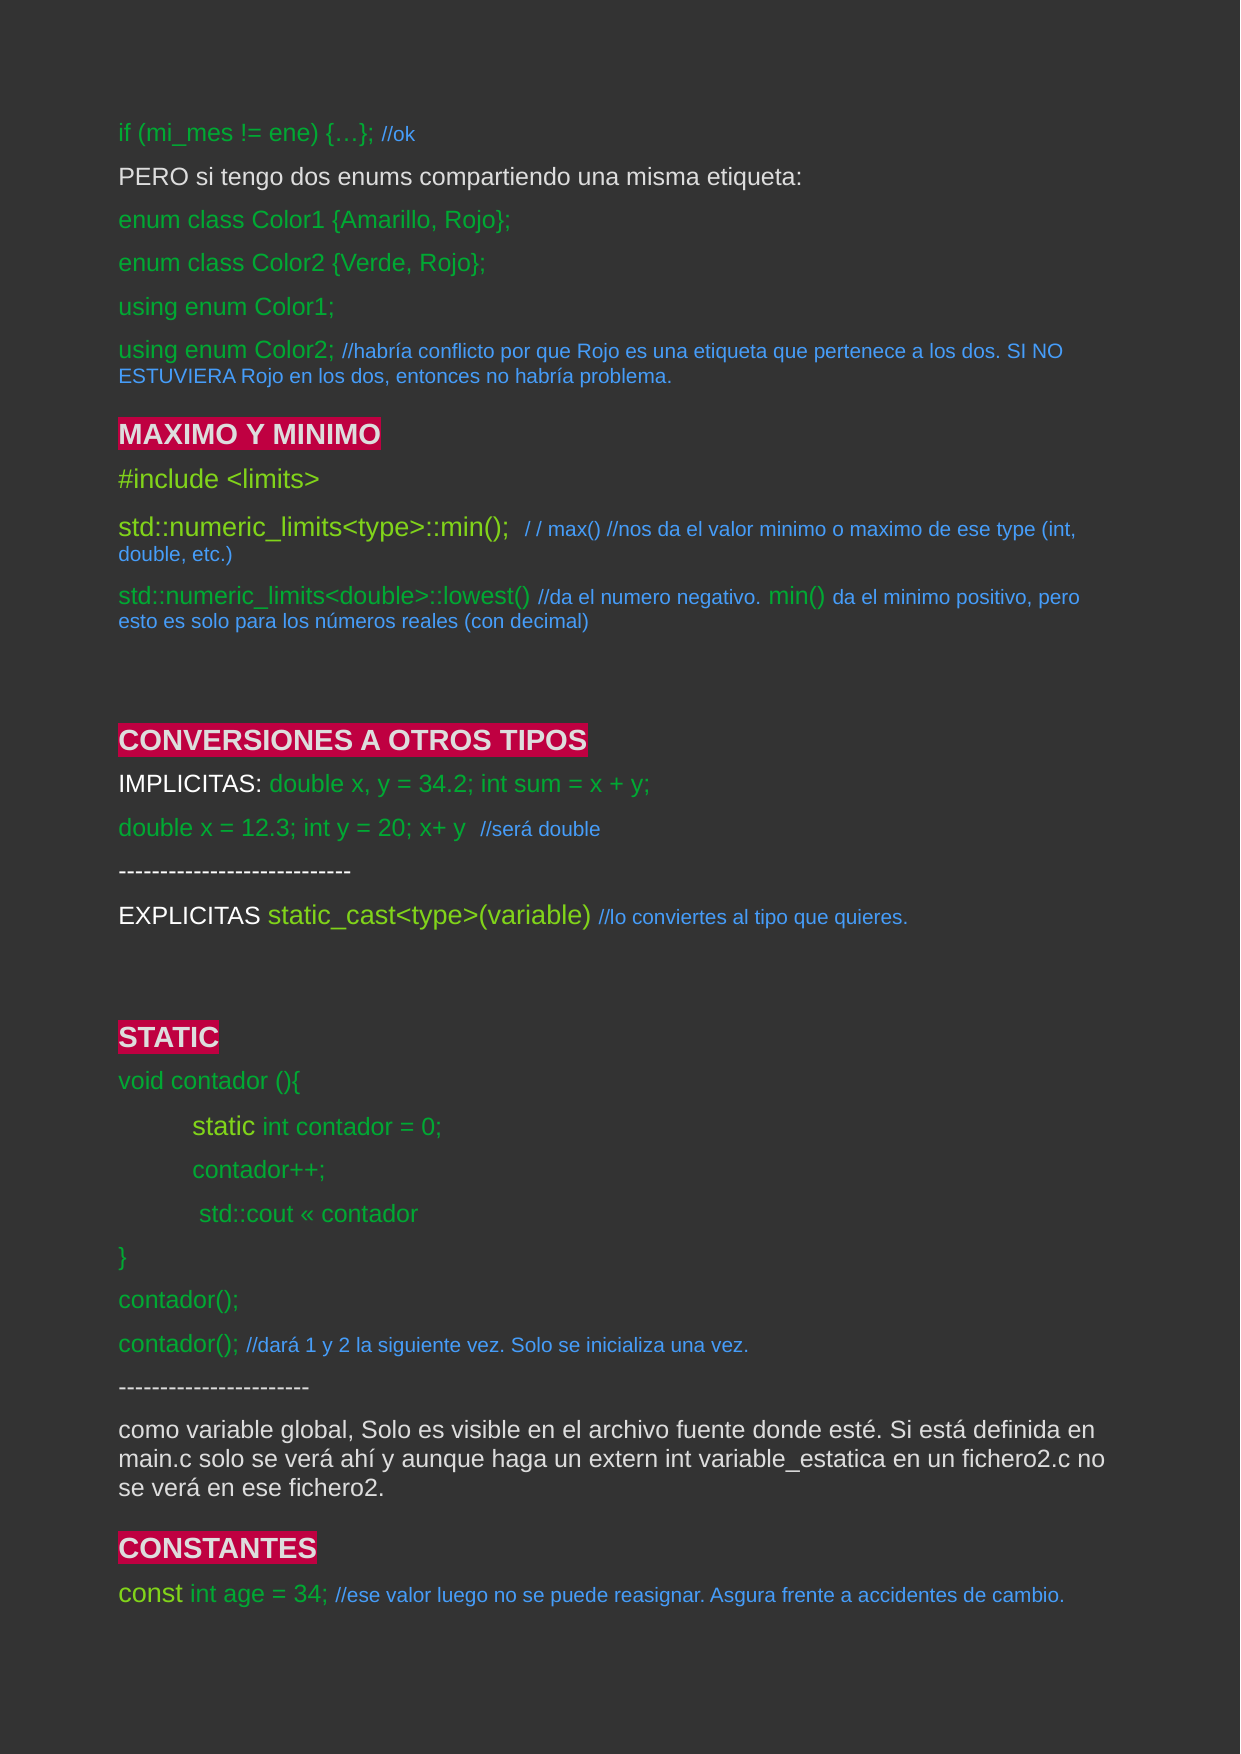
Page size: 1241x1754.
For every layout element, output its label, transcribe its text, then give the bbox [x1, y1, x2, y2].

text std::numeric_limits<type>::min(); / / max() //nos da el valor minimo o maximo de ese type (int, double, etc.) [118, 508, 1122, 566]
text const int age = 34; //ese valor luego no se puede reasignar. Asgura frente a accidentes de cambio. [118, 1577, 1122, 1608]
text enum class Color1 {Amarillo, Rojo}; [118, 205, 1122, 233]
subtitle CONVERSIONES A OTROS TIPOS [118, 723, 1122, 757]
text std::numeric_limits<double>::lowest() //da el numero negativo. min() da el minimo positivo, pero esto es solo para los números reales (con decimal) [118, 581, 1122, 633]
text contador(); [118, 1285, 1122, 1314]
text static int contador = 0; [118, 1109, 1122, 1141]
text std::cout « contador [118, 1199, 1122, 1227]
text } [118, 1242, 1122, 1271]
text IMPLICITAS: double x, y = 34.2; int sum = x + y; [118, 769, 1122, 798]
text #include <limits> [118, 463, 1122, 494]
text using enum Color1; [118, 291, 1122, 320]
text EXPLICITAS static_cast<type>(variable) //lo conviertes al tipo que quieres. [118, 899, 1122, 930]
text contador++; [118, 1155, 1122, 1184]
subtitle STATIC [118, 1020, 1122, 1054]
text void contador (){ [118, 1066, 1122, 1095]
text PERO si tengo dos enums compartiendo una misma etiqueta: [118, 161, 1122, 190]
text enum class Color2 {Verde, Rojo}; [118, 248, 1122, 277]
text double x = 12.3; int y = 20; x+ y //será double [118, 812, 1122, 841]
text ---------------------------- [118, 856, 1122, 884]
text using enum Color2; //habría conflicto por que Rojo es una etiqueta que pertenece a los dos. SI NO ESTUVIERA Rojo en los dos, entonces no habría problema. [118, 335, 1122, 387]
subtitle MAXIMO Y MINIMO [118, 417, 1122, 450]
text ----------------------- [118, 1372, 1122, 1401]
text if (mi_mes != ene) {…}; //ok [118, 118, 1122, 147]
text contador(); //dará 1 y 2 la siguiente vez. Solo se inicializa una vez. [118, 1329, 1122, 1357]
subtitle CONSTANTES [118, 1531, 1122, 1564]
text como variable global, Solo es visible en el archivo fuente donde esté. Si está definida en main.c solo se verá ahí y aunque haga un extern int variable_estatica en un fichero2.c no se verá en ese fichero2. [118, 1415, 1122, 1502]
